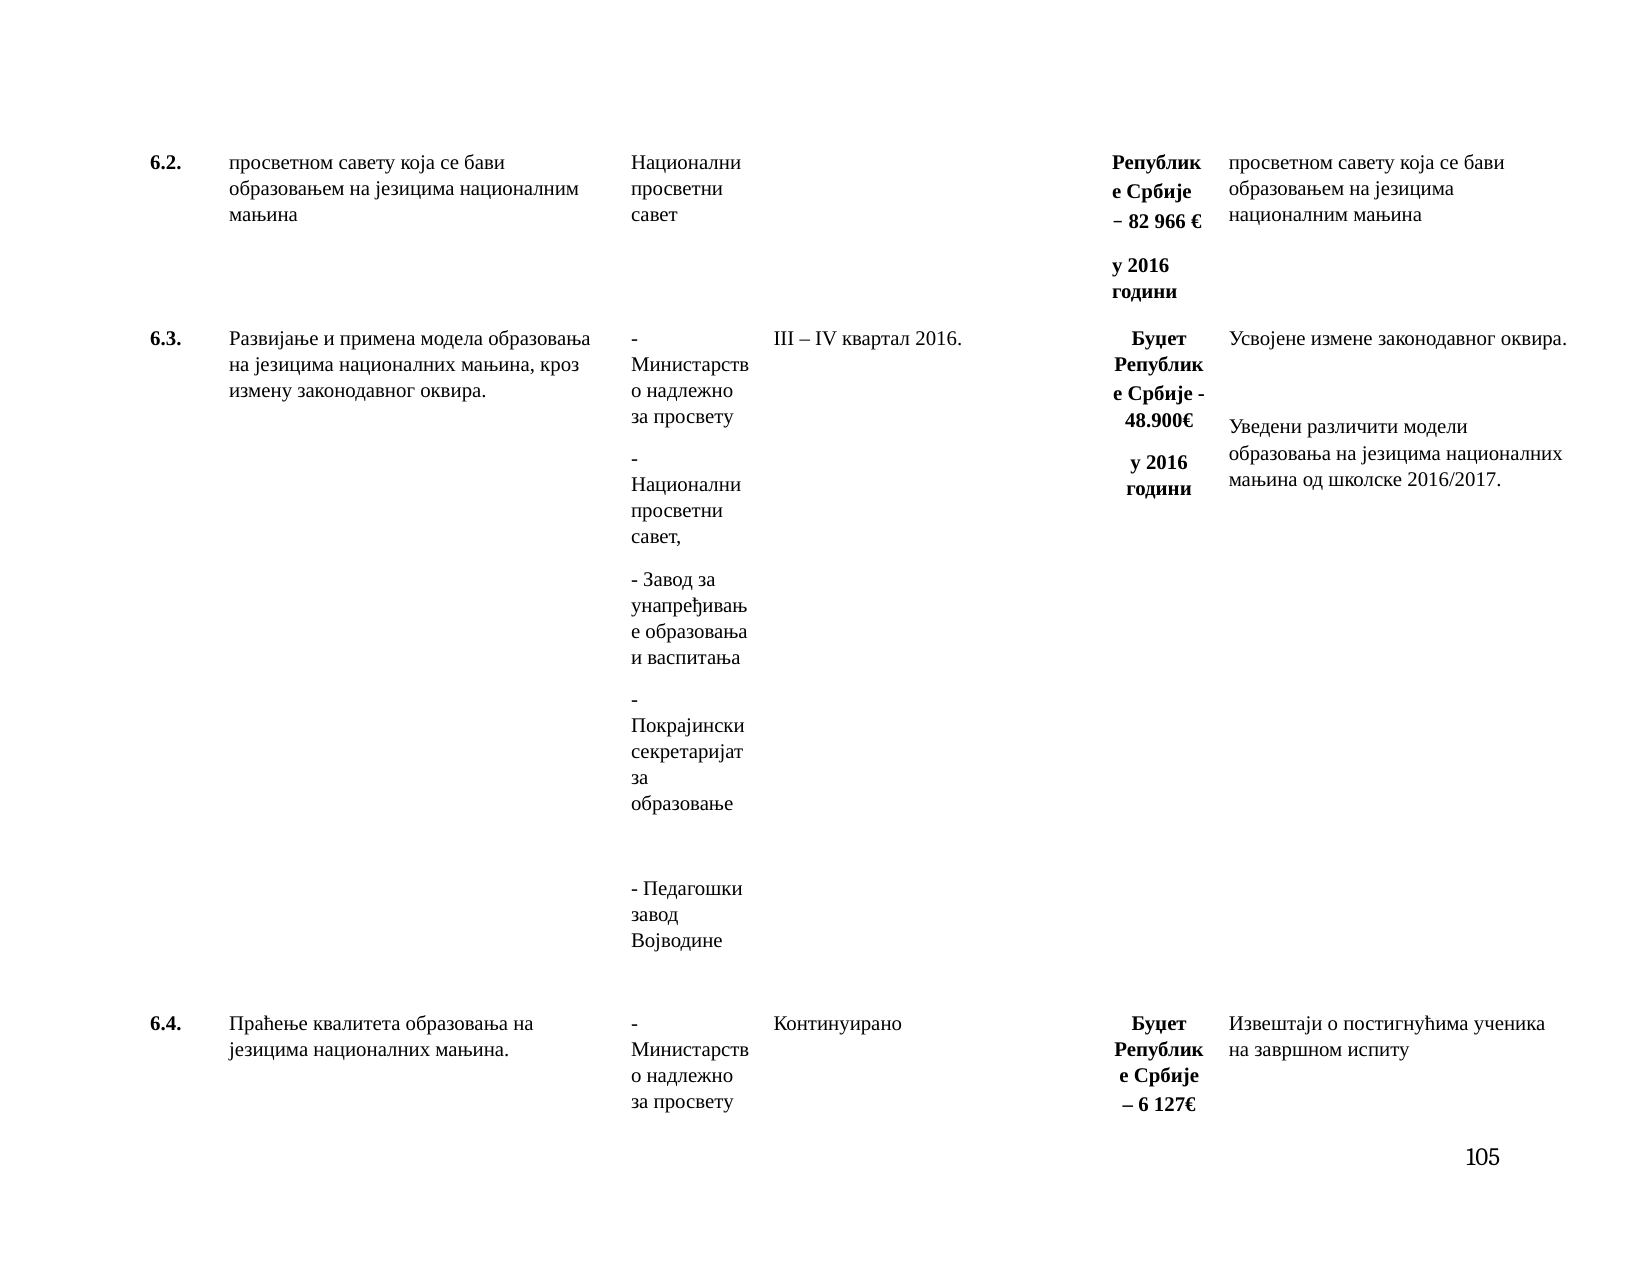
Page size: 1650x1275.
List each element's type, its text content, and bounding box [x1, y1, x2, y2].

table_cell Праћење квалитета образовања на језицима националних мањина. [218, 1011, 619, 1125]
table_cell Буџет Републике Србије - 48.900€ у 2016 години [1101, 326, 1217, 1011]
table_cell -Министарство надлежно за просвету [620, 1011, 762, 1125]
table_cell -Министарство надлежно за просвету - Национални просветни савет, - Завод за унапређивање образовања и васпитања -Покрајински секретаријат за образовање - Педагошки завод Војводине [620, 326, 762, 1011]
table_cell 6.3. [139, 326, 218, 1011]
table_cell Усвојене измене законодавног оквира. Уведени различити модели образовања на језицима националних мањина од школске 2016/2017. [1217, 326, 1582, 1011]
table_cell Извештаји о постигнућима ученика на завршном испиту [1217, 1011, 1582, 1125]
table_cell просветном савету која се бави образовањем на језицима националним мањина [1217, 150, 1582, 326]
table_cell 6.4. [139, 1011, 218, 1125]
table_cell Развијање и примена модела образовања на језицима националних мањина, кроз измену законодавног оквира. [218, 326, 619, 1011]
table_cell Континуирано [762, 1011, 1101, 1125]
table_cell Буџет Републике Србије – 6 127€ [1101, 1011, 1217, 1125]
table_cell 6.2. [139, 150, 218, 326]
table_cell Републике Србије – 82 966 € у 2016 години [1101, 150, 1217, 326]
table_cell III – IV квартал 2016. [762, 326, 1101, 1011]
table_cell просветном савету која се бави образовањем на језицима националним мањина [218, 150, 619, 326]
table_cell [762, 150, 1101, 326]
table_cell - Национални просветни савет [620, 150, 762, 326]
